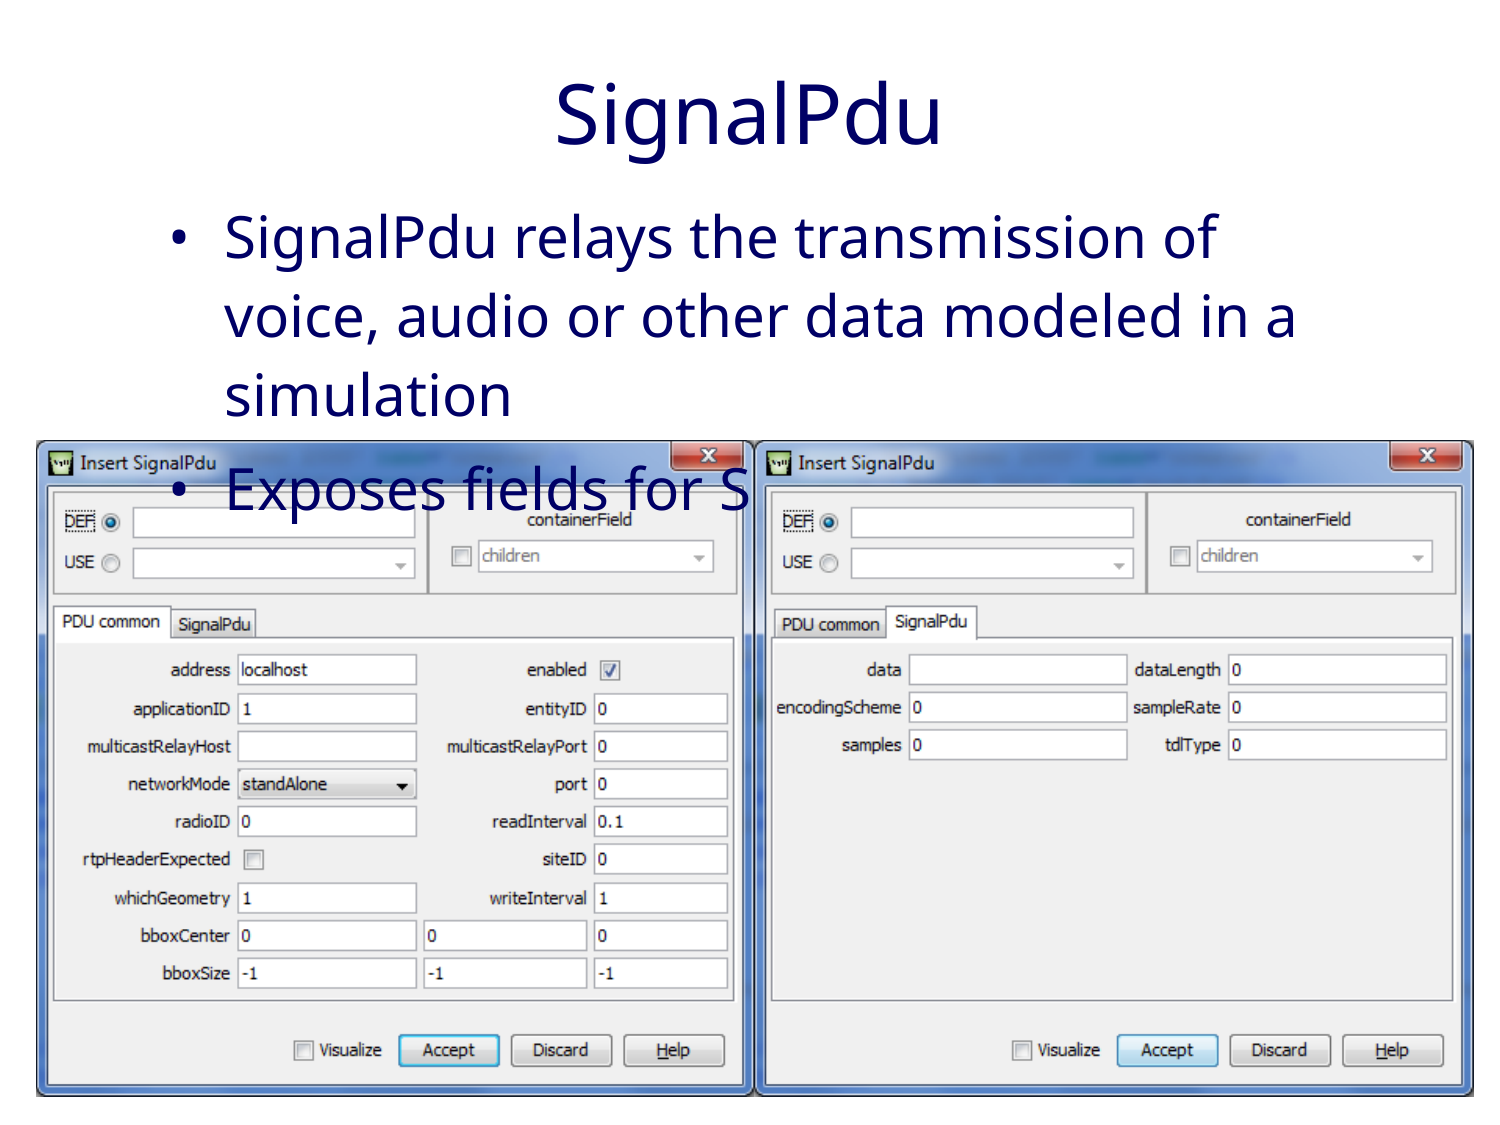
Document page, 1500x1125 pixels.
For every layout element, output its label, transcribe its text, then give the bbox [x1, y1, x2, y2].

title SignalPdu [112, 37, 1388, 188]
list SignalPdu relays the transmission of voice, audio or other data modeled in a simulation Exposes fields for SignalPdu node [112, 196, 1388, 944]
picture [36, 440, 1474, 1097]
